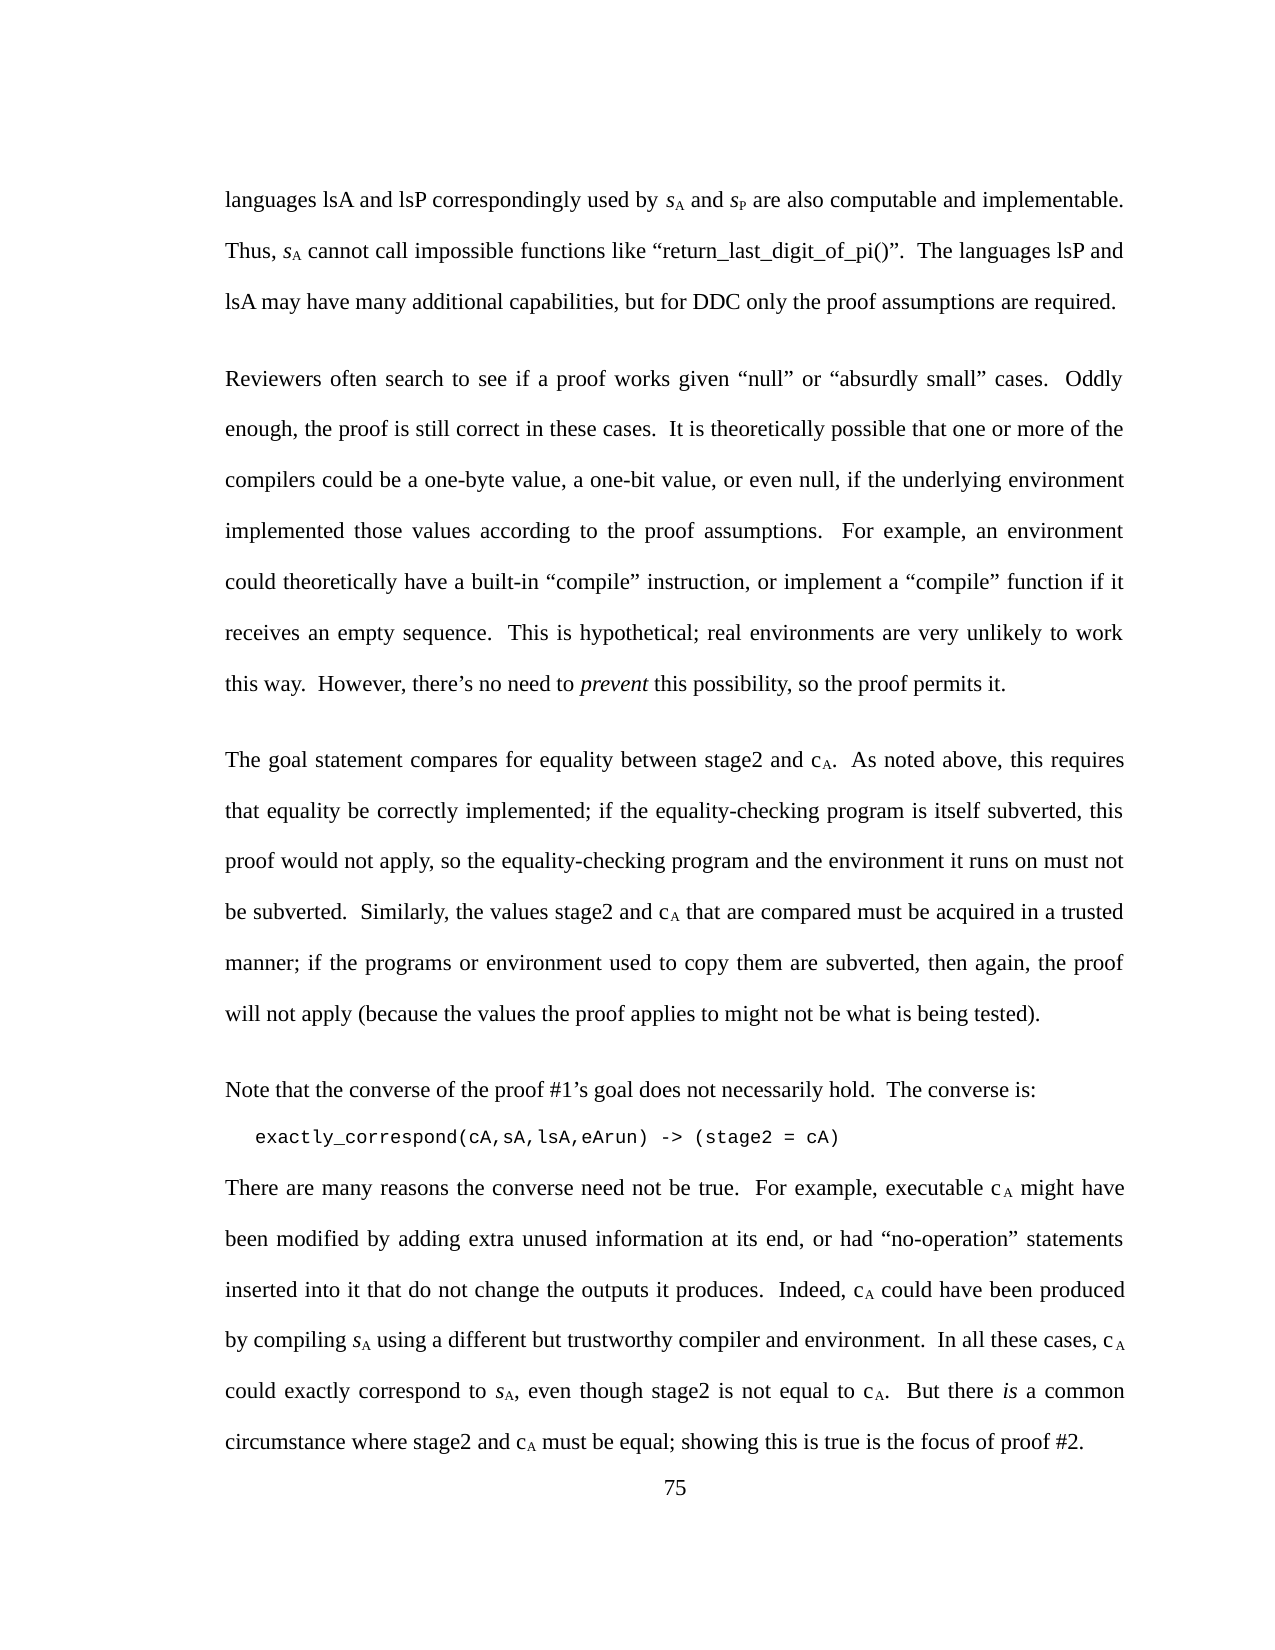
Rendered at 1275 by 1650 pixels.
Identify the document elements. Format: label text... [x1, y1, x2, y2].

text languages lsA and lsP correspondingly used by sA and sP are also computable and implementable. Thus, sA cannot call impossible functions like “return_last_digit_of_pi()”. The languages lsP and lsA may have many additional capabilities, but for DDC only the proof assumptions are required. [225, 187, 1125, 314]
text exactly_correspond(cA,sA,lsA,eArun) -> (stage2 = cA) [225, 1128, 1125, 1149]
text Note that the converse of the proof #1’s goal does not necessarily hold. The converse is: [225, 1077, 1125, 1103]
text Reviewers often search to see if a proof works given “null” or “absurdly small” cases. Oddly enough, the proof is still correct in these cases. It is theoretically possible that one or more of the compilers could be a one-byte value, a one-bit value, or even null, if the underlying environment implemented those values according to the proof assumptions. For example, an environment could theoretically have a built-in “compile” instruction, or implement a “compile” function if it receives an empty sequence. This is hypothetical; real environments are very unlikely to work this way. However, there’s no need to prevent this possibility, so the proof permits it. [225, 366, 1125, 696]
text There are many reasons the converse need not be true. For example, executable cA might have been modified by adding extra unused information at its end, or had “no-operation” statements inserted into it that do not change the outputs it produces. Indeed, cA could have been produced by compiling sA using a different but trustworthy compiler and environment. In all these cases, cA could exactly correspond to sA, even though stage2 is not equal to cA. But there is a common circumstance where stage2 and cA must be equal; showing this is true is the focus of proof #2. [225, 1175, 1125, 1454]
text The goal statement compares for equality between stage2 and cA. As noted above, this requires that equality be correctly implemented; if the equality-checking program is itself subverted, this proof would not apply, so the equality-checking program and the environment it runs on must not be subverted. Similarly, the values stage2 and cA that are compared must be acquired in a trusted manner; if the programs or environment used to copy them are subverted, then again, the proof will not apply (because the values the proof applies to might not be what is being tested). [225, 747, 1125, 1026]
